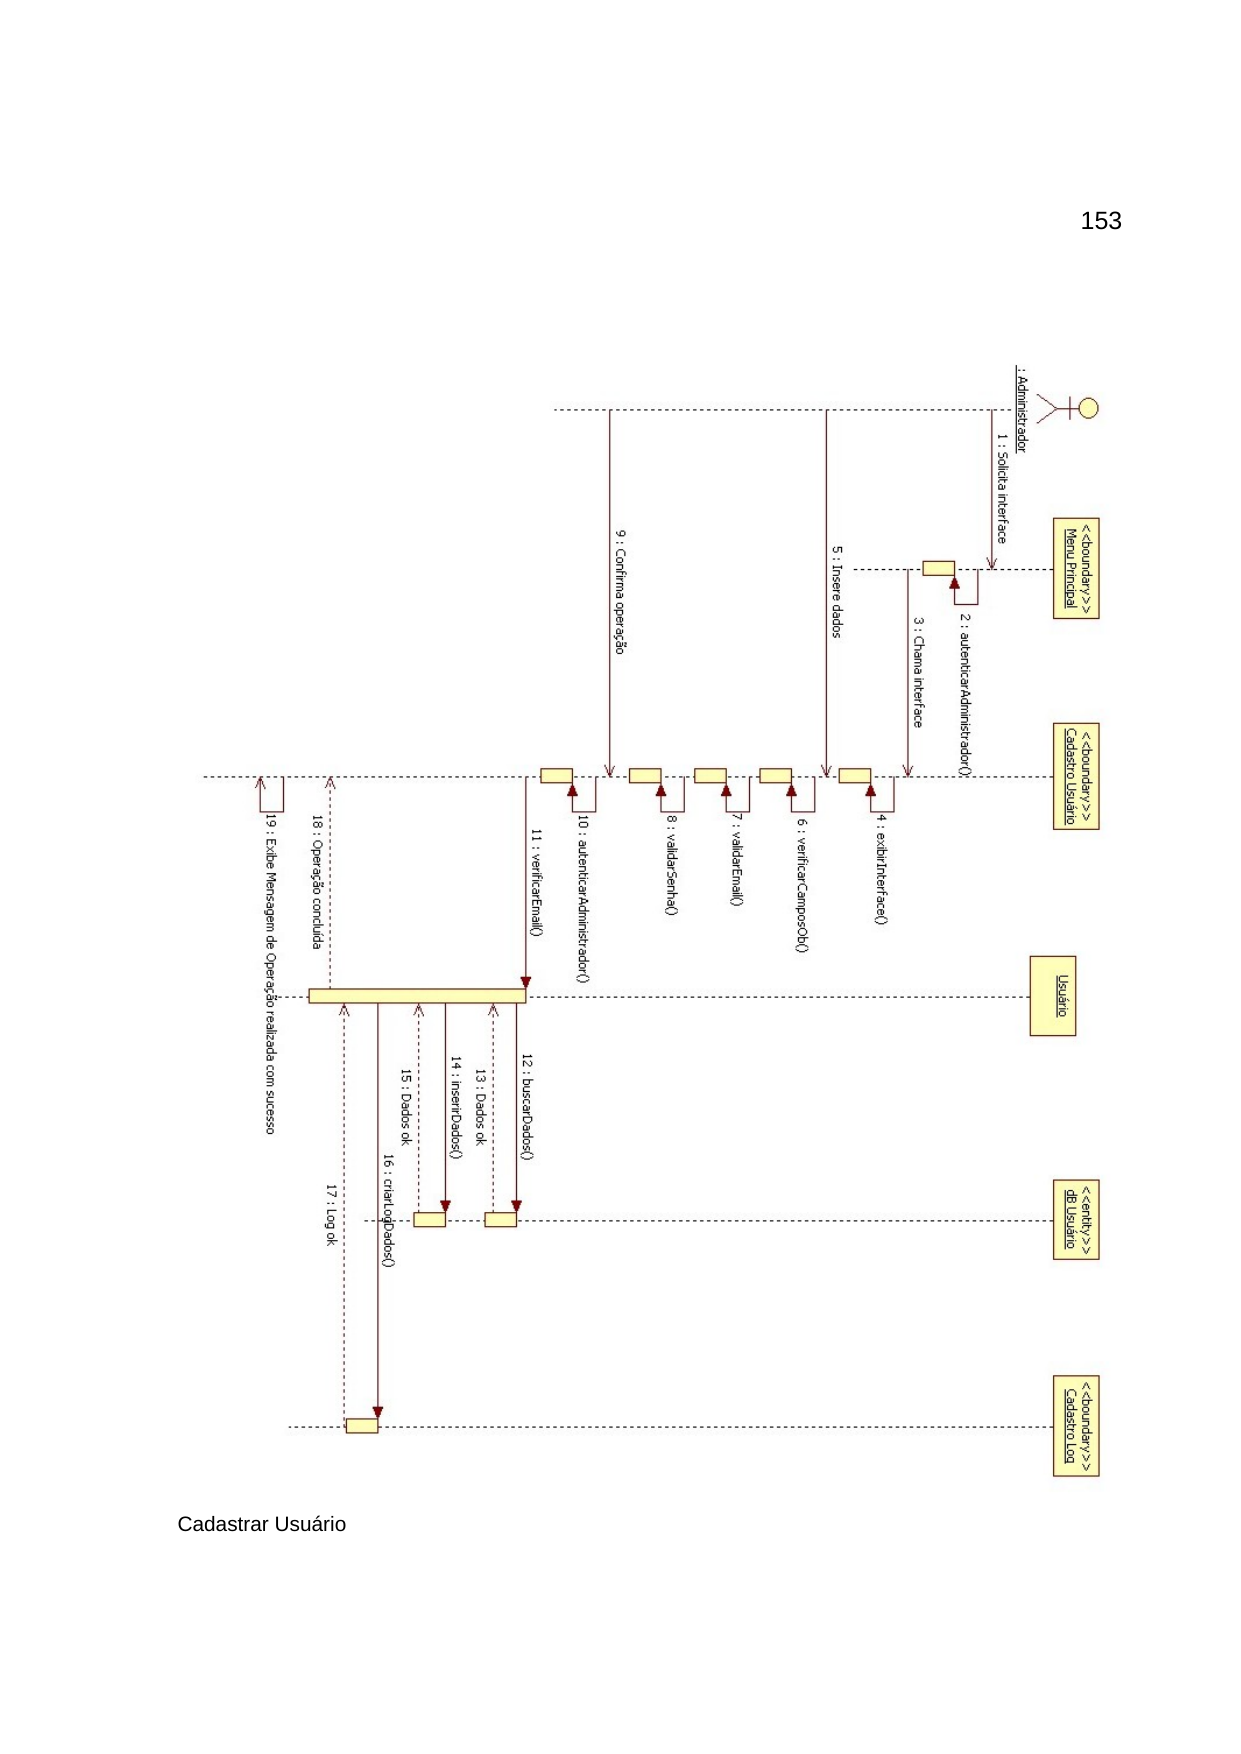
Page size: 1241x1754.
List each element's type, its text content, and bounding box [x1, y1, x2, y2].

text Cadastrar Usuário [177, 1500, 1122, 1535]
picture [177, 336, 1123, 1500]
